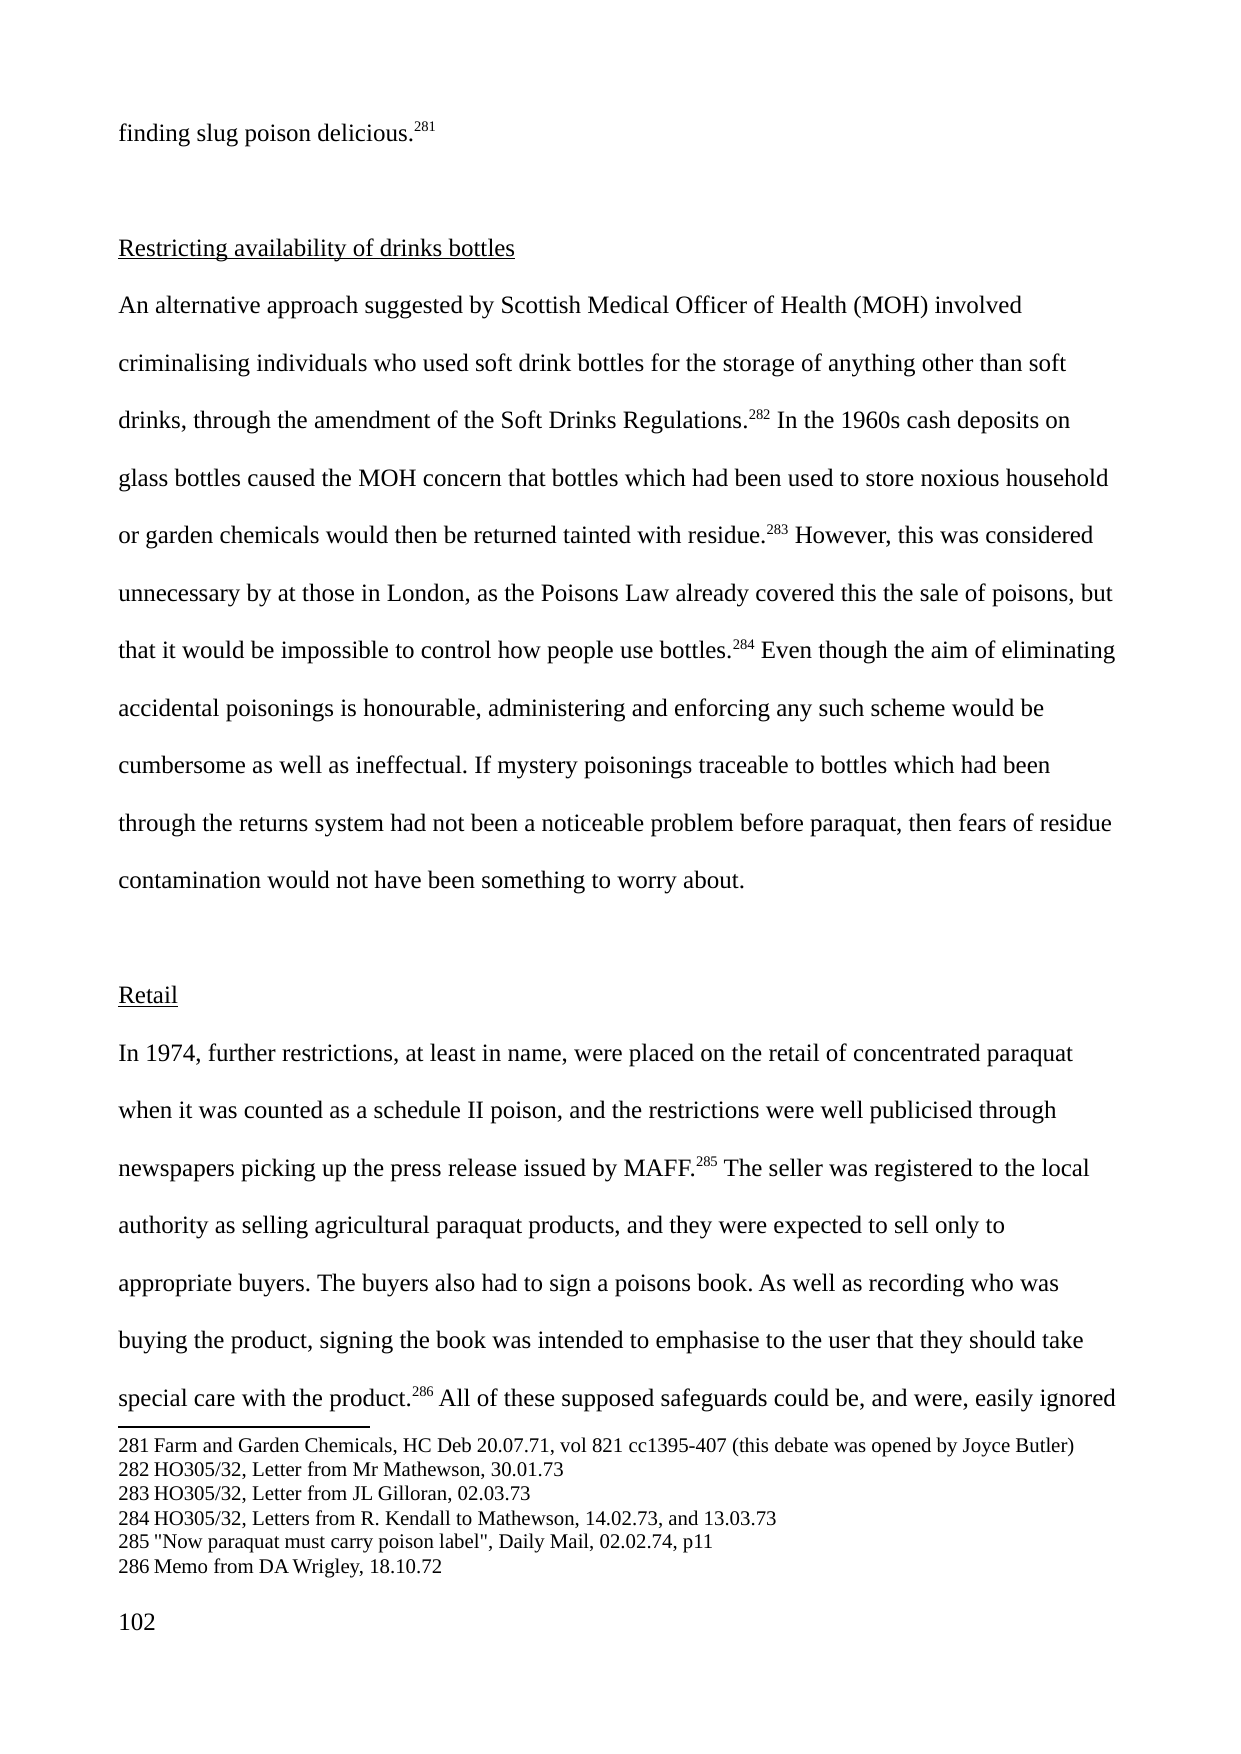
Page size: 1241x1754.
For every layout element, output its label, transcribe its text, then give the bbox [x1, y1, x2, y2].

text "Now paraquat must carry poison label", Daily Mail, 02.02.74, p11 [118, 1529, 1122, 1553]
text Retail [118, 981, 1122, 1009]
text HO305/32, Letters from R. Kendall to Mathewson, 14.02.73, and 13.03.73 [118, 1505, 1122, 1529]
text An alternative approach suggested by Scottish Medical Officer of Health (MOH) involved criminalising individuals who used soft drink bottles for the storage of anything other than soft drinks, through the amendment of the Soft Drinks Regulations. In the 1960s cash deposits on glass bottles caused the MOH concern that bottles which had been used to store noxious household or garden chemicals would then be returned tainted with residue. However, this was considered unnecessary by at those in London, as the Poisons Law already covered this the sale of poisons, but that it would be impossible to control how people use bottles. Even though the aim of eliminating accidental poisonings is honourable, administering and enforcing any such scheme would be cumbersome as well as ineffectual. If mystery poisonings traceable to bottles which had been through the returns system had not been a noticeable problem before paraquat, then fears of residue contamination would not have been something to worry about. [118, 291, 1122, 894]
text finding slug poison delicious. [118, 118, 1122, 147]
text Farm and Garden Chemicals, HC Deb 20.07.71, vol 821 cc1395-407 (this debate was opened by Joyce Butler) [118, 1433, 1122, 1457]
text Memo from DA Wrigley, 18.10.72 [118, 1553, 1122, 1578]
text HO305/32, Letter from JL Gilloran, 02.03.73 [118, 1481, 1122, 1505]
text HO305/32, Letter from Mr Mathewson, 30.01.73 [118, 1457, 1122, 1481]
text In 1974, further restrictions, at least in name, were placed on the retail of concentrated paraquat when it was counted as a schedule II poison, and the restrictions were well publicised through newspapers picking up the press release issued by MAFF. The seller was registered to the local authority as selling agricultural paraquat products, and they were expected to sell only to appropriate buyers. The buyers also had to sign a poisons book. As well as recording who was buying the product, signing the book was intended to emphasise to the user that they should take special care with the product. All of these supposed safeguards could be, and were, easily ignored [118, 1038, 1122, 1412]
text Restricting availability of drinks bottles [118, 233, 1122, 262]
